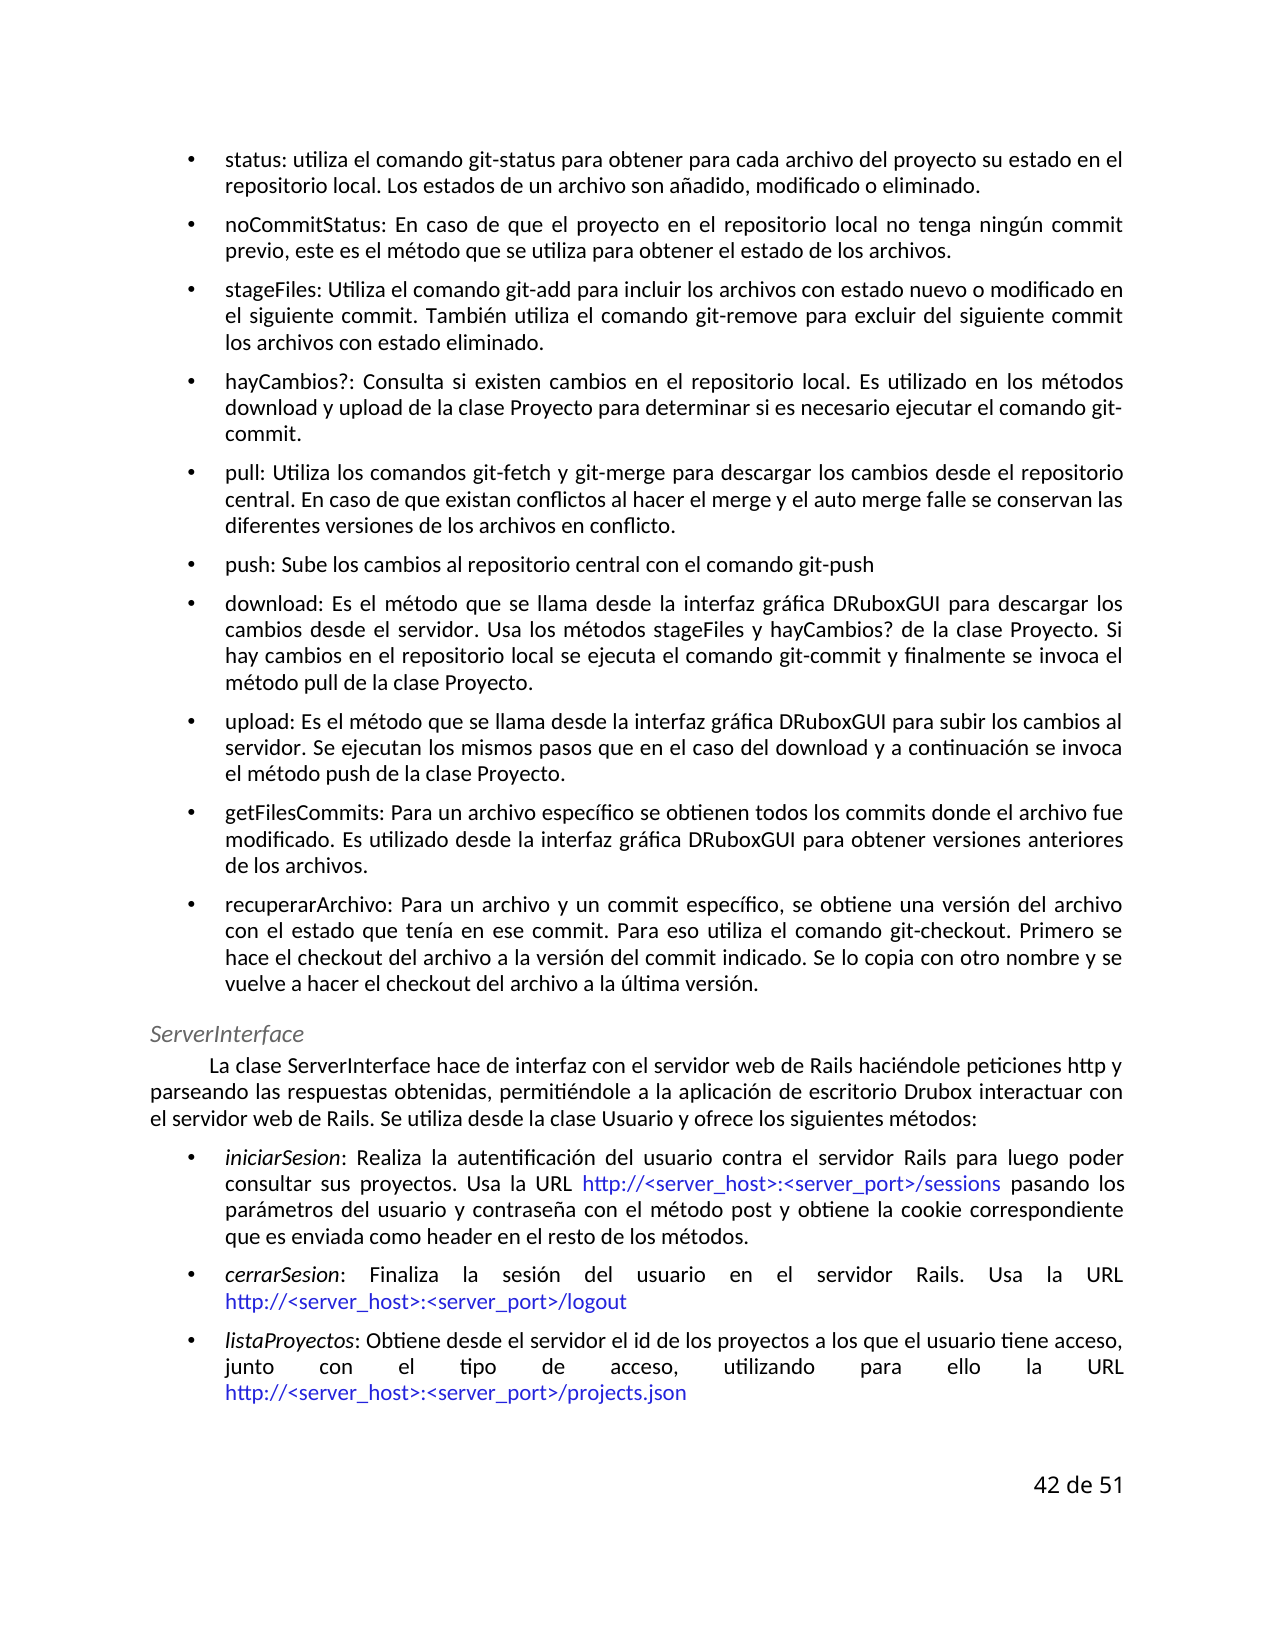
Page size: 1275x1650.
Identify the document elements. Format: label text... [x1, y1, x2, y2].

list noCommitStatus: En caso de que el proyecto en el repositorio local no tenga ningún commit previo, este es el método que se utiliza para obtener el estado de los archivos. [187, 215, 1125, 264]
list pull: Utiliza los comandos git-fetch y git-merge para descargar los cambios desde el repositorio central. En caso de que existan conflictos al hacer el merge y el auto merge falle se conservan las diferentes versiones de los archivos en conflicto. [187, 463, 1125, 539]
list cerrarSesion: Finaliza la sesión del usuario en el servidor Rails. Usa la URL http://<server_host>:<server_port>/logout [187, 1266, 1125, 1315]
list hayCambios?: Consulta si existen cambios en el repositorio local. Es utilizado en los métodos download y upload de la clase Proyecto para determinar si es necesario ejecutar el comando git-commit. [187, 372, 1125, 448]
list push: Sube los cambios al repositorio central con el comando git-push [187, 555, 1125, 578]
subtitle ServerInterface [150, 1023, 1125, 1048]
list getFilesCommits: Para un archivo específico se obtienen todos los commits donde el archivo fue modificado. Es utilizado desde la interfaz gráfica DRuboxGUI para obtener versiones anteriores de los archivos. [187, 803, 1125, 879]
list listaProyectos: Obtiene desde el servidor el id de los proyectos a los que el usuario tiene acceso, junto con el tipo de acceso, utilizando para ello la URL http://<server_host>:<server_port>/projects.json [187, 1331, 1125, 1407]
list iniciarSesion: Realiza la autentificación del usuario contra el servidor Rails para luego poder consultar sus proyectos. Usa la URL http://<server_host>:<server_port>/sessions pasando los parámetros del usuario y contraseña con el método post y obtiene la cookie correspondiente que es enviada como header en el resto de los métodos. [187, 1148, 1125, 1250]
list download: Es el método que se llama desde la interfaz gráfica DRuboxGUI para descargar los cambios desde el servidor. Usa los métodos stageFiles y hayCambios? de la clase Proyecto. Si hay cambios en el repositorio local se ejecuta el comando git-commit y finalmente se invoca el método pull de la clase Proyecto. [187, 594, 1125, 696]
text La clase ServerInterface hace de interfaz con el servidor web de Rails haciéndole peticiones http y parseando las respuestas obtenidas, permitiéndole a la aplicación de escritorio Drubox interactuar con el servidor web de Rails. Se utiliza desde la clase Usuario y ofrece los siguientes métodos: [150, 1056, 1125, 1132]
list upload: Es el método que se llama desde la interfaz gráfica DRuboxGUI para subir los cambios al servidor. Se ejecutan los mismos pasos que en el caso del download y a continuación se invoca el método push de la clase Proyecto. [187, 712, 1125, 787]
list stageFiles: Utiliza el comando git-add para incluir los archivos con estado nuevo o modificado en el siguiente commit. También utiliza el comando git-remove para excluir del siguiente commit los archivos con estado eliminado. [187, 280, 1125, 356]
list recuperarArchivo: Para un archivo y un commit específico, se obtiene una versión del archivo con el estado que tenía en ese commit. Para eso utiliza el comando git-checkout. Primero se hace el checkout del archivo a la versión del commit indicado. Se lo copia con otro nombre y se vuelve a hacer el checkout del archivo a la última versión. [187, 895, 1125, 997]
list status: utiliza el comando git-status para obtener para cada archivo del proyecto su estado en el repositorio local. Los estados de un archivo son añadido, modificado o eliminado. [187, 150, 1125, 199]
